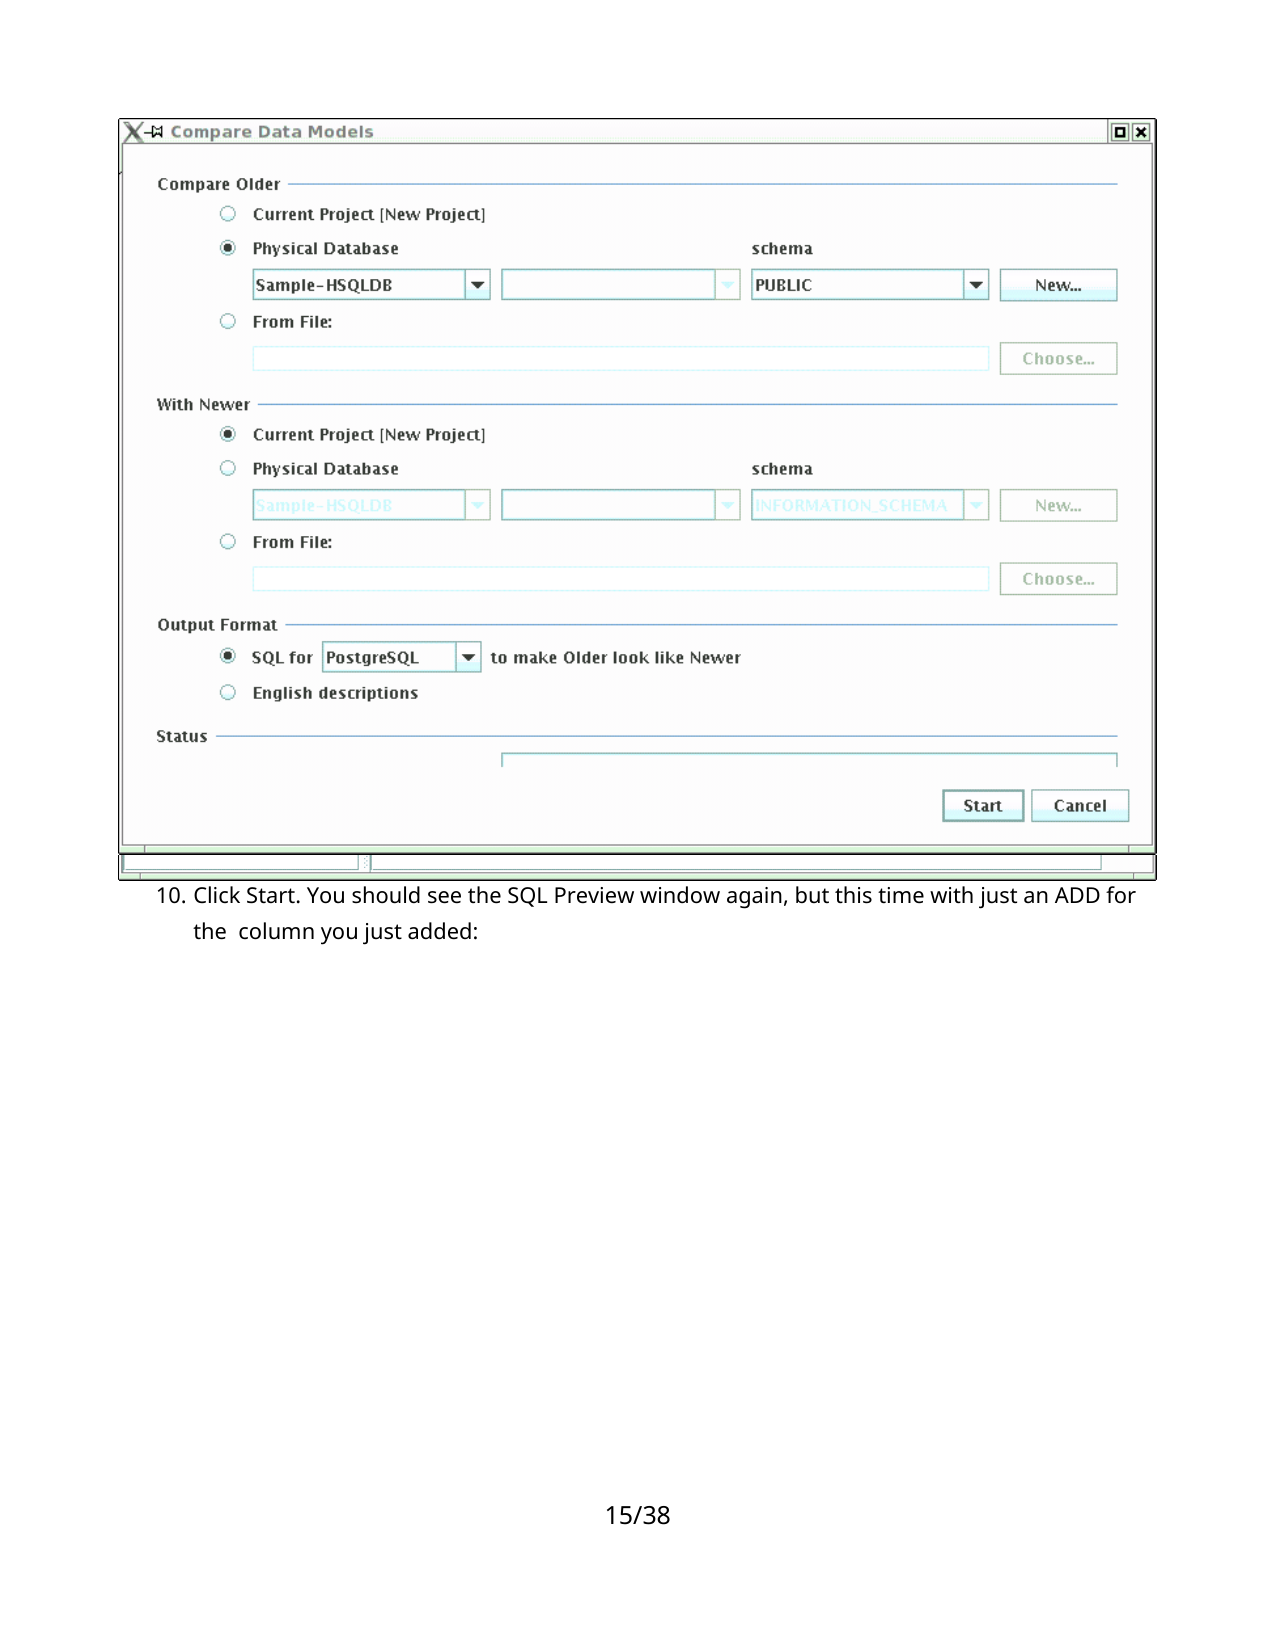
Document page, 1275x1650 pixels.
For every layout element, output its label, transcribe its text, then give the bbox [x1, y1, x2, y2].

picture [118, 118, 1157, 881]
list Click Start. You should see the SQL Preview window again, but this time with just an ADD for the column you just added: [156, 881, 1157, 982]
